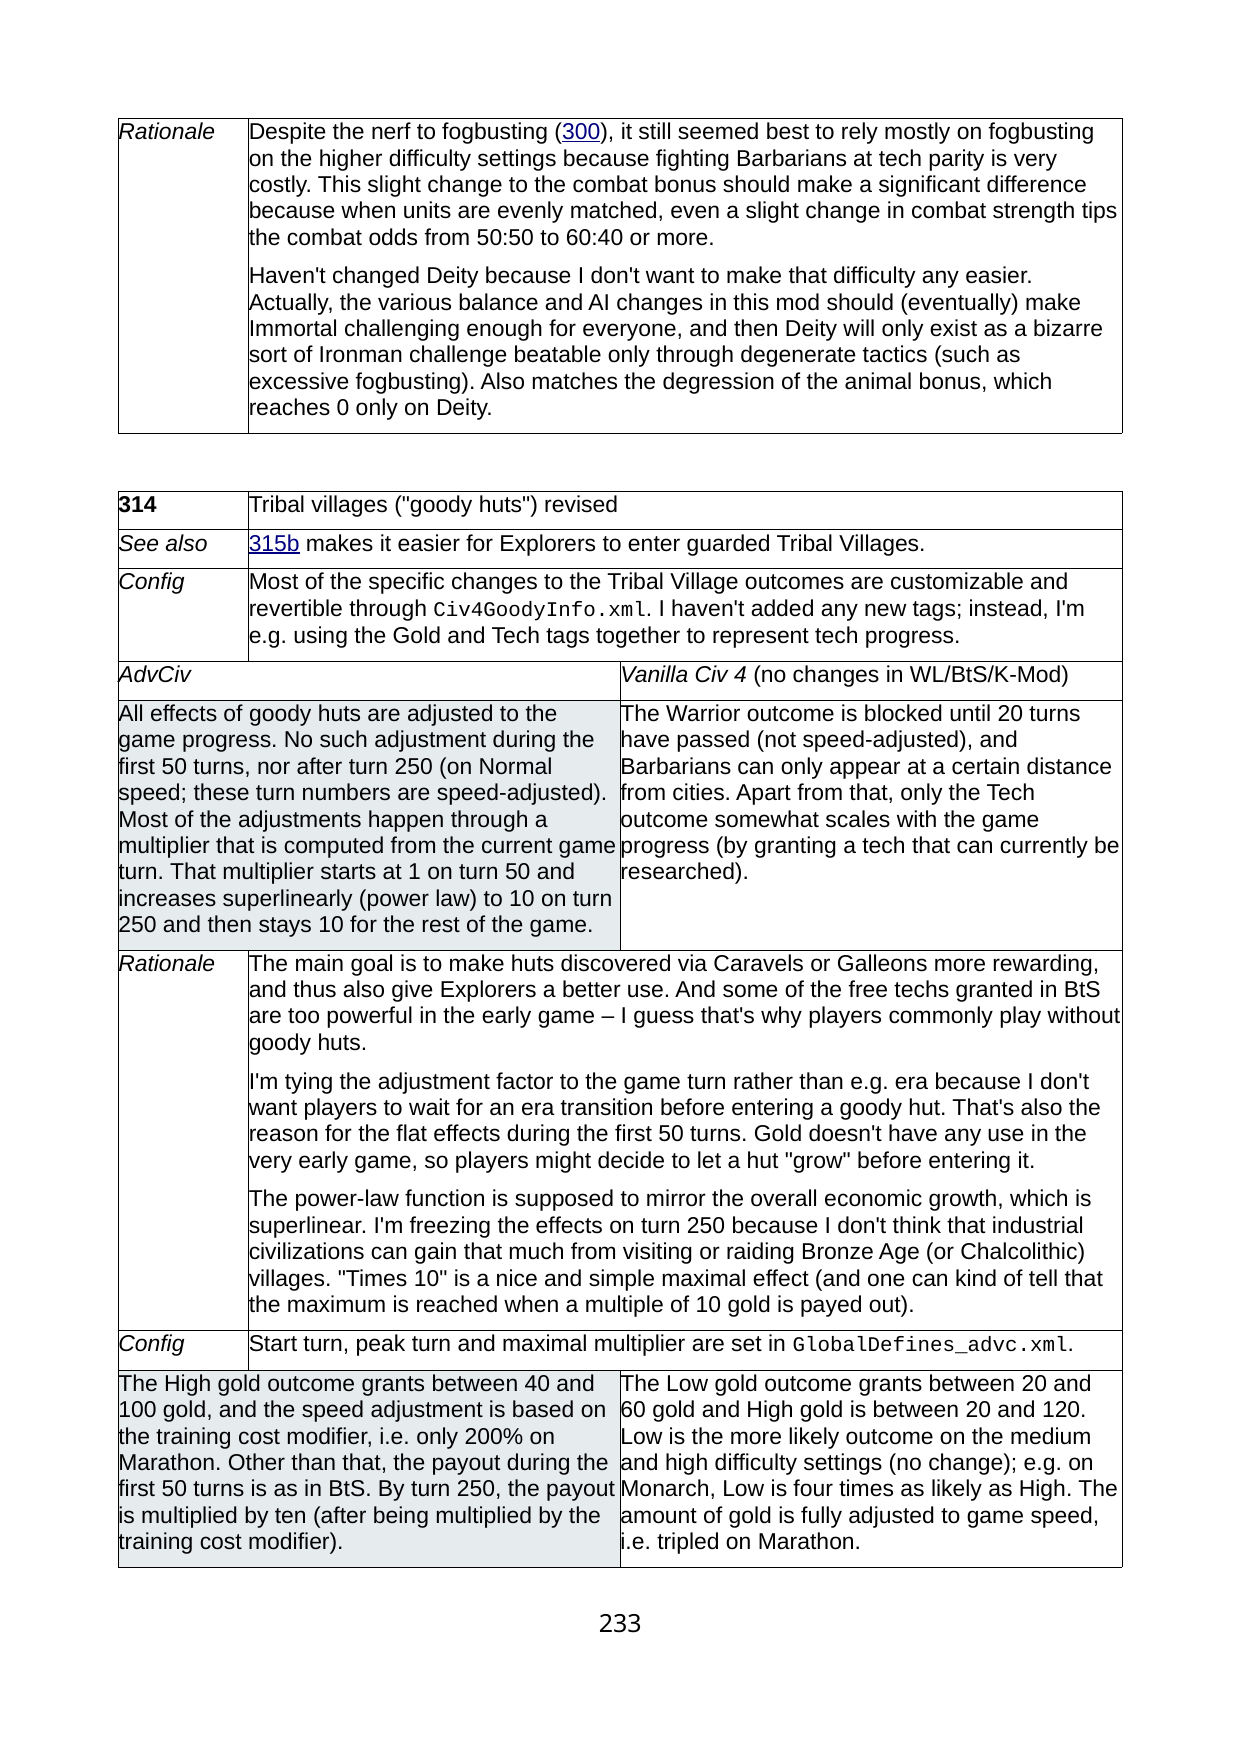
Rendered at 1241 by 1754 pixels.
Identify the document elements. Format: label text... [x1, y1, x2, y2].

table_cell Config [119, 569, 248, 661]
table_cell AdvCiv [119, 662, 620, 700]
table_cell The main goal is to make huts discovered via Caravels or Galleons more rewarding, and thus also give Explorers a better use. And some of the free techs granted in BtS are too powerful in the early game – I guess that's why players commonly play without goody huts. I'm tying the adjustment factor to the game turn rather than e.g. era because I don't want players to wait for an era transition before entering a goody hut. That's also the reason for the flat effects during the first 50 turns. Gold doesn't have any use in the very early game, so players might decide to let a hut "grow" before entering it. The power-law function is supposed to mirror the overall economic growth, which is superlinear. I'm freezing the effects on turn 250 because I don't think that industrial civilizations can gain that much from visiting or raiding Bronze Age (or Chalcolithic) villages. "Times 10" is a nice and simple maximal effect (and one can kind of tell that the maximum is reached when a multiple of 10 gold is payed out). [249, 951, 1122, 1329]
table_cell Start turn, peak turn and maximal multiplier are set in GlobalDefines_advc.xml. [249, 1331, 1122, 1370]
table_cell The Warrior outcome is blocked until 20 turns have passed (not speed-adjusted), and Barbarians can only appear at a certain distance from cities. Apart from that, only the Tech outcome somewhat scales with the game progress (by granting a tech that can currently be researched). [621, 701, 1122, 950]
table_cell The Low gold outcome grants between 20 and 60 gold and High gold is between 20 and 120. Low is the more likely outcome on the medium and high difficulty settings (no change); e.g. on Monarch, Low is four times as likely as High. The amount of gold is fully adjusted to game speed, i.e. tripled on Marathon. [621, 1371, 1122, 1567]
table_cell Most of the specific changes to the Tribal Village outcomes are customizable and revertible through Civ4GoodyInfo.xml. I haven't added any new tags; instead, I'm e.g. using the Gold and Tech tags together to represent tech progress. [249, 569, 1122, 661]
table_cell Rationale [119, 951, 248, 1329]
table_cell Despite the nerf to fogbusting (300), it still seemed best to rely mostly on fogbusting on the higher difficulty settings because fighting Barbarians at tech parity is very costly. This slight change to the combat bonus should make a significant difference because when units are evenly matched, even a slight change in combat strength tips the combat odds from 50:50 to 60:40 or more. Haven't changed Deity because I don't want to make that difficulty any easier. Actually, the various balance and AI changes in this mod should (eventually) make Immortal challenging enough for everyone, and then Deity will only exist as a bizarre sort of Ironman challenge beatable only through degenerate tactics (such as excessive fogbusting). Also matches the degression of the animal bonus, which reaches 0 only on Deity. [249, 119, 1122, 433]
table_cell Vanilla Civ 4 (no changes in WL/BtS/K-Mod) [621, 662, 1122, 700]
table_cell Rationale [119, 119, 248, 433]
table_header Tribal villages ("goody huts") revised [249, 492, 1122, 529]
table_cell 315b makes it easier for Explorers to enter guarded Tribal Villages. [249, 530, 1122, 568]
table_cell See also [119, 530, 248, 568]
table_cell All effects of goody huts are adjusted to the game progress. No such adjustment during the first 50 turns, nor after turn 250 (on Normal speed; these turn numbers are speed-adjusted). Most of the adjustments happen through a multiplier that is computed from the current game turn. That multiplier starts at 1 on turn 50 and increases superlinearly (power law) to 10 on turn 250 and then stays 10 for the rest of the game. [119, 701, 620, 950]
table_cell Config [119, 1331, 248, 1370]
table_header 314 [119, 492, 248, 529]
table_cell The High gold outcome grants between 40 and 100 gold, and the speed adjustment is based on the training cost modifier, i.e. only 200% on Marathon. Other than that, the payout during the first 50 turns is as in BtS. By turn 250, the payout is multiplied by ten (after being multiplied by the training cost modifier). [119, 1371, 620, 1567]
